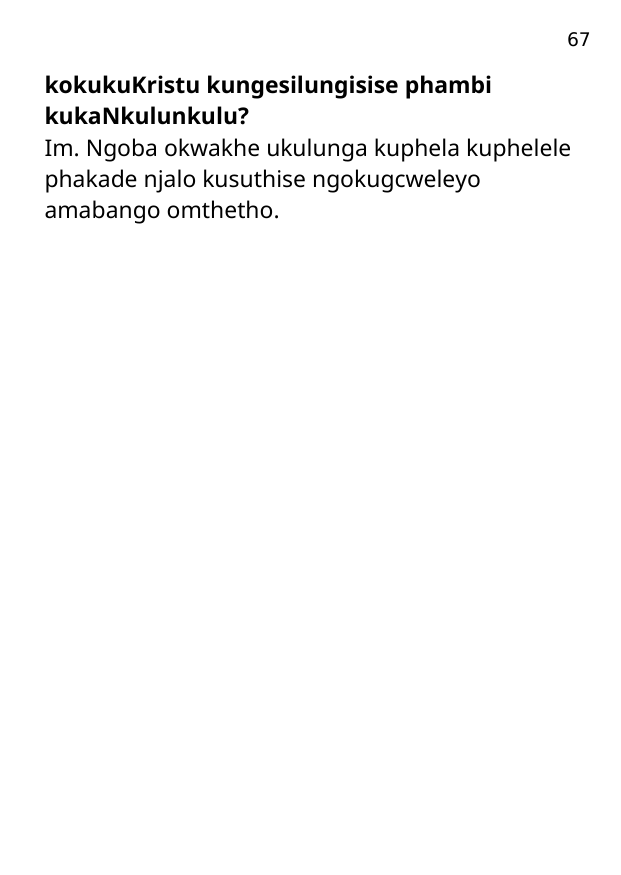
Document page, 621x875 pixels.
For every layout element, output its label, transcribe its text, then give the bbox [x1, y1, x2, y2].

text Im. Ngoba okwakhe ukulunga kuphela kuphelele phakade njalo kusuthise ngokugcweleyo amabango omthetho. [44, 132, 591, 225]
text kokukuKristu kungesilungisise phambi kukaNkulunkulu? [44, 69, 591, 132]
